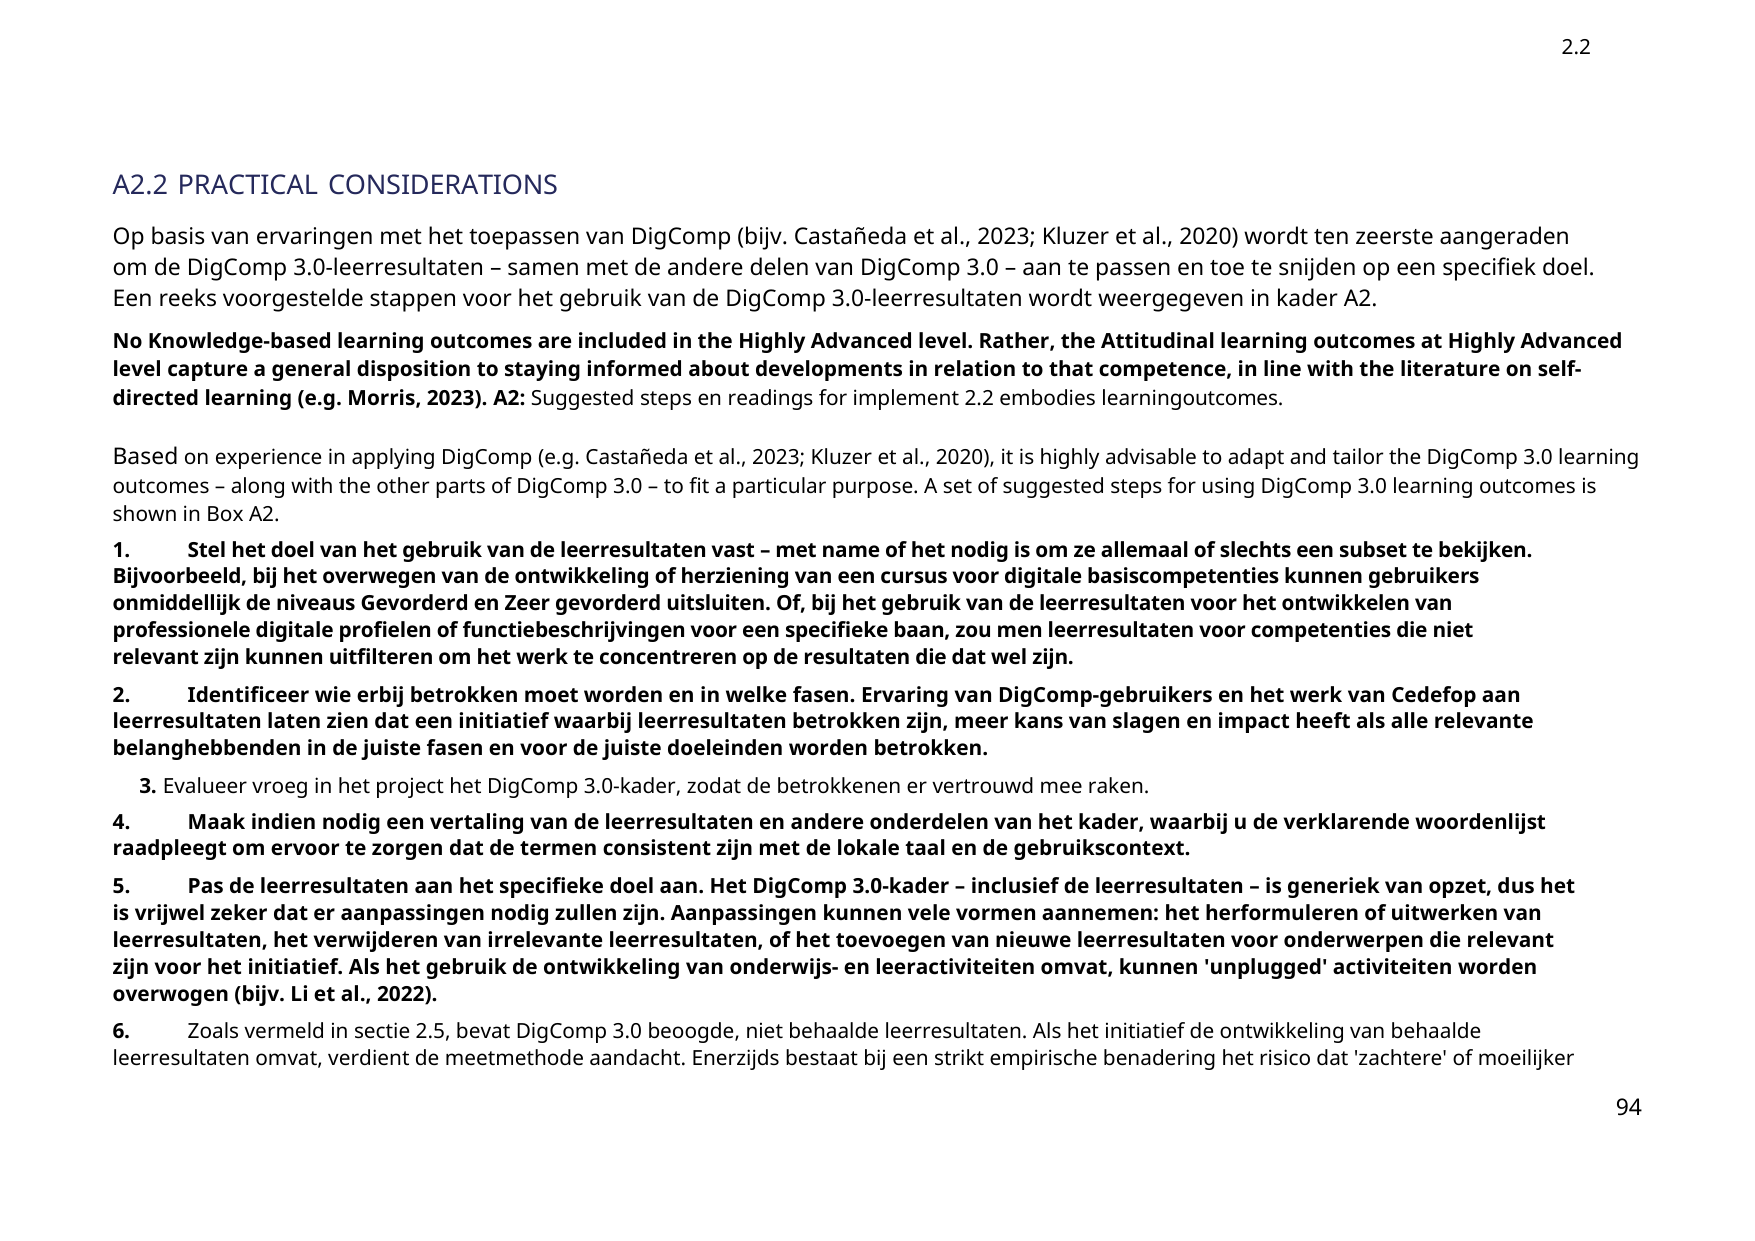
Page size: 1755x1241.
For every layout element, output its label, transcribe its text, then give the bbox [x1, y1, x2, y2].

list Maak indien nodig een vertaling van de leerresultaten en andere onderdelen van het kader, waarbij u de verklarende woordenlijst raadpleegt om ervoor te zorgen dat de termen consistent zijn met de lokale taal en de gebruikscontext. [112, 808, 1577, 862]
text No Knowledge-based learning outcomes are included in the Highly Advanced level. Rather, the Attitudinal learning outcomes at Highly Advanced level capture a general disposition to staying informed about developments in relation to that competence, in line with the literature on self-directed learning (e.g. Morris, 2023). A2: Suggested steps en readings for implement 2.2 embodies learningoutcomes. [112, 326, 1642, 411]
list Zoals vermeld in sectie 2.5, bevat DigComp 3.0 beoogde, niet behaalde leerresultaten. Als het initiatief de ontwikkeling van behaalde leerresultaten omvat, verdient de meetmethode aandacht. Enerzijds bestaat bij een strikt empirische benadering het risico dat 'zachtere' of moeilijker [112, 1017, 1583, 1071]
list Pas de leerresultaten aan het specifieke doel aan. Het DigComp 3.0-kader – inclusief de leerresultaten – is generiek van opzet, dus het is vrijwel zeker dat er aanpassingen nodig zullen zijn. Aanpassingen kunnen vele vormen aannemen: het herformuleren of uitwerken van leerresultaten, het verwijderen van irrelevante leerresultaten, of het toevoegen van nieuwe leerresultaten voor onderwerpen die relevant zijn voor het initiatief. Als het gebruik de ontwikkeling van onderwijs- en leeractiviteiten omvat, kunnen 'unplugged' activiteiten worden overwogen (bijv. Li et al., 2022). [112, 872, 1581, 1007]
list Evalueer vroeg in het project het DigComp 3.0-kader, zodat de betrokkenen er vertrouwd mee raken. [139, 771, 1642, 799]
text Based on experience in applying DigComp (e.g. Castañeda et al., 2023; Kluzer et al., 2020), it is highly advisable to adapt and tailor the DigComp 3.0 learning outcomes – along with the other parts of DigComp 3.0 – to fit a particular purpose. A set of suggested steps for using DigComp 3.0 learning outcomes is shown in Box A2. [112, 440, 1642, 528]
subtitle A2.2 PRACTICAL CONSIDERATIONS [112, 166, 1642, 202]
text Op basis van ervaringen met het toepassen van DigComp (bijv. Castañeda et al., 2023; Kluzer et al., 2020) wordt ten zeerste aangeraden om de DigComp 3.0-leerresultaten – samen met de andere delen van DigComp 3.0 – aan te passen en toe te snijden op een specifiek doel. Een reeks voorgestelde stappen voor het gebruik van de DigComp 3.0-leerresultaten wordt weergegeven in kader A2. [112, 219, 1604, 313]
list Stel het doel van het gebruik van de leerresultaten vast – met name of het nodig is om ze allemaal of slechts een subset te bekijken. Bijvoorbeeld, bij het overwegen van de ontwikkeling of herziening van een cursus voor digitale basiscompetenties kunnen gebruikers onmiddellijk de niveaus Gevorderd en Zeer gevorderd uitsluiten. Of, bij het gebruik van de leerresultaten voor het ontwikkelen van professionele digitale profielen of functiebeschrijvingen voor een specifieke baan, zou men leerresultaten voor competenties die niet relevant zijn kunnen uitfilteren om het werk te concentreren op de resultaten die dat wel zijn. [112, 536, 1560, 671]
list Identificeer wie erbij betrokken moet worden en in welke fasen. Ervaring van DigComp-gebruikers en het werk van Cedefop aan leerresultaten laten zien dat een initiatief waarbij leerresultaten betrokken zijn, meer kans van slagen en impact heeft als alle relevante belanghebbenden in de juiste fasen en voor de juiste doeleinden worden betrokken. [112, 681, 1540, 762]
